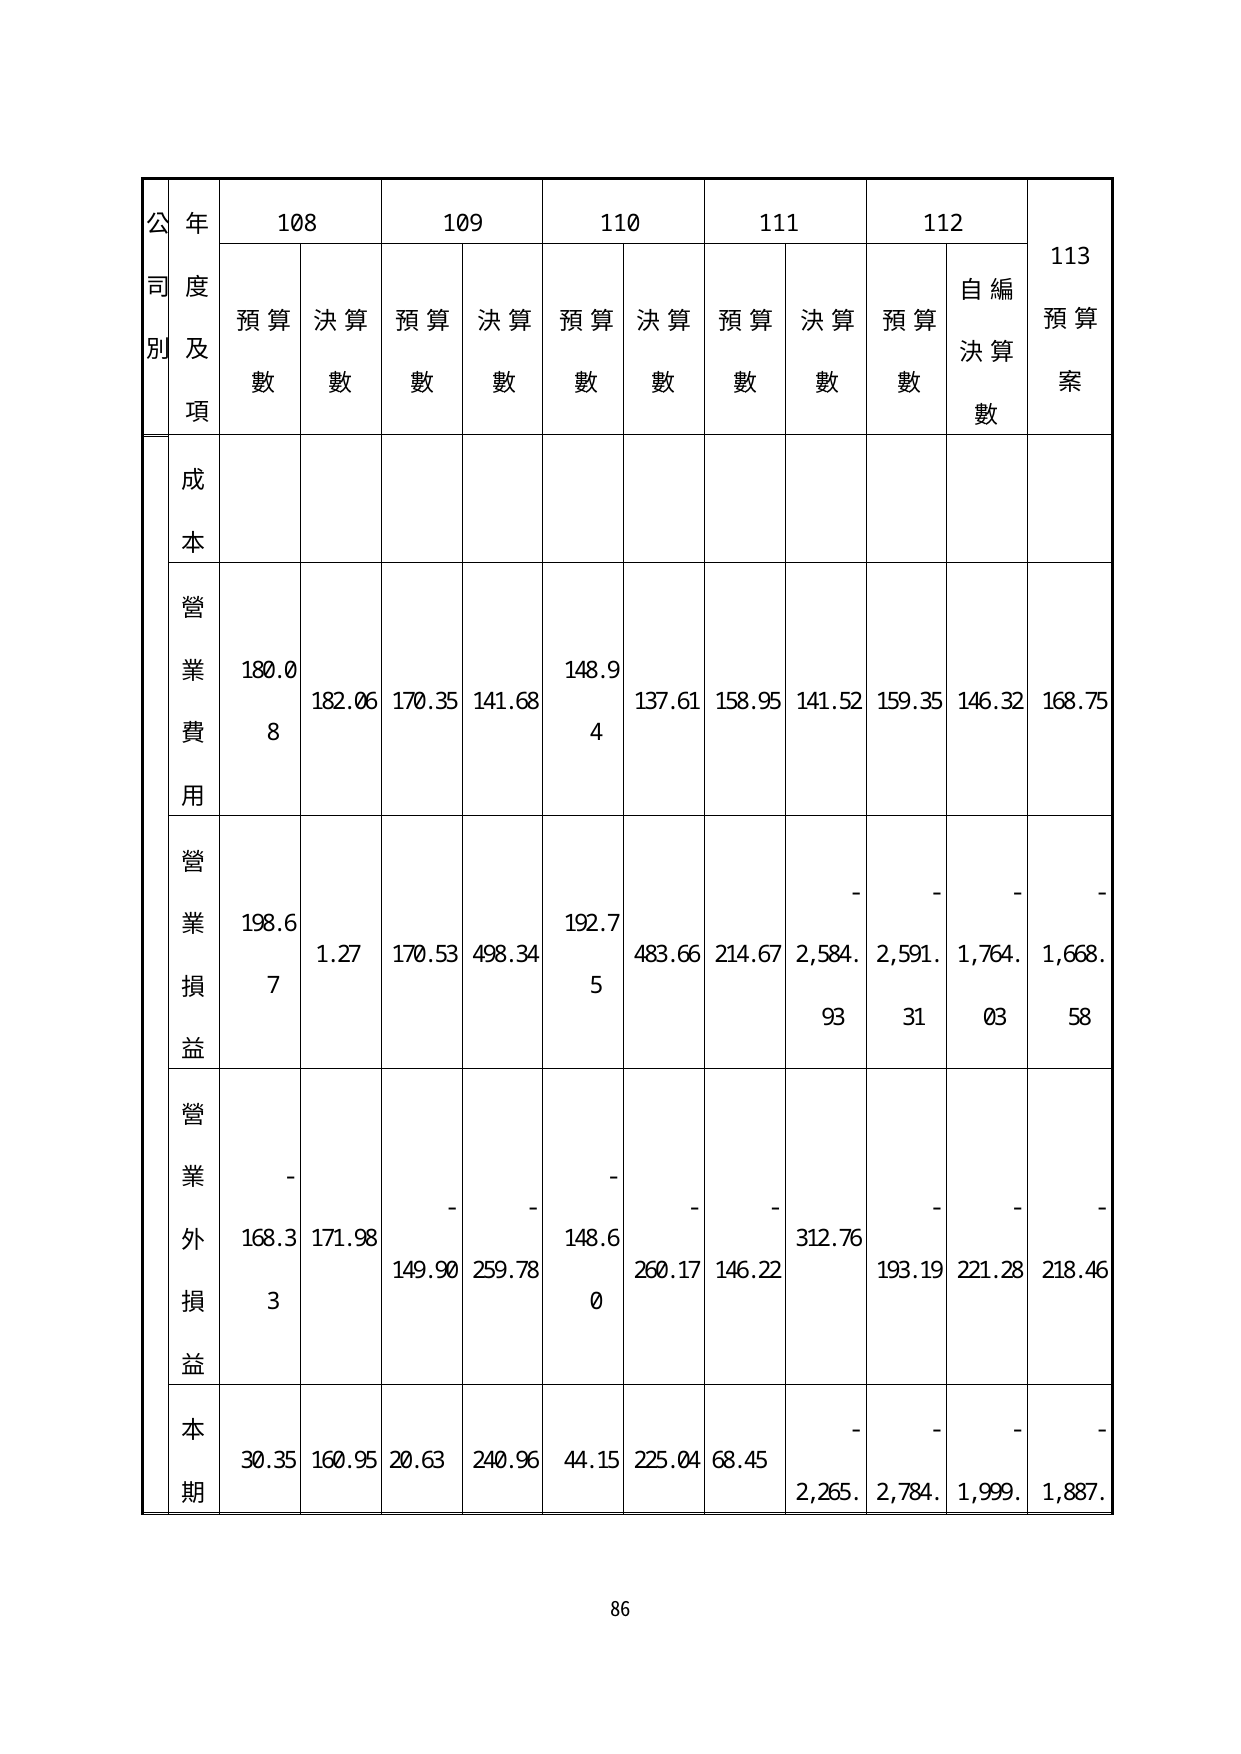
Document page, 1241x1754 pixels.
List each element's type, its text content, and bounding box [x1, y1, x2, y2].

table_cell 自編決算數 [947, 244, 1027, 433]
table_cell -2,591.31 [867, 816, 946, 1068]
table_cell 240.96 [463, 1385, 542, 1512]
table_cell 214.67 [705, 816, 785, 1068]
table_cell -218.46 [1028, 1069, 1111, 1383]
table_cell -259.78 [463, 1069, 542, 1383]
table_cell -1,668.58 [1028, 816, 1111, 1068]
table_cell 198.67 [220, 816, 300, 1068]
table_cell 營業費用 [169, 563, 219, 815]
table_cell -1,999. [947, 1385, 1027, 1512]
table_cell [144, 437, 168, 1512]
table_cell 168.75 [1028, 563, 1111, 815]
table_cell -221.28 [947, 1069, 1027, 1383]
table_header 112 [867, 180, 1027, 243]
table_cell 決算數 [786, 244, 866, 433]
table_cell -2,584.93 [786, 816, 866, 1068]
table_cell 225.04 [624, 1385, 704, 1512]
table_cell 483.66 [624, 816, 704, 1068]
table_cell 決算數 [624, 244, 704, 433]
table_cell 171.98 [301, 1069, 381, 1383]
table_cell 營業損益 [169, 816, 219, 1068]
table_cell 本期損益 [169, 1385, 219, 1512]
table_cell -148.60 [543, 1069, 623, 1383]
table_cell 312.76 [786, 1069, 866, 1383]
table_cell 182.06 [301, 563, 381, 815]
table_cell 141.68 [463, 563, 542, 815]
table_header 年度及項目 [169, 180, 219, 433]
table_header 公司別 [144, 180, 168, 433]
table_cell 預算數 [543, 244, 623, 433]
table_cell 141.52 [786, 563, 866, 815]
table_cell [463, 435, 542, 562]
table_cell 160.95 [301, 1385, 381, 1512]
table_cell -149.90 [382, 1069, 462, 1383]
table_cell 170.53 [382, 816, 462, 1068]
table_cell 決算數 [463, 244, 542, 433]
table_cell 預算數 [705, 244, 785, 433]
table_cell 180.08 [220, 563, 300, 815]
table_header 113 預算案 [1028, 180, 1111, 433]
table_cell [1028, 435, 1111, 562]
table_cell -1,764.03 [947, 816, 1027, 1068]
table_cell -193.19 [867, 1069, 946, 1383]
table_cell 192.75 [543, 816, 623, 1068]
table_cell [543, 435, 623, 562]
table_cell 159.35 [867, 563, 946, 815]
table_cell 137.61 [624, 563, 704, 815]
table_cell 決算數 [301, 244, 381, 433]
table_cell [624, 435, 704, 562]
table_cell 預算數 [220, 244, 300, 433]
table_cell 營業成本 [169, 435, 219, 562]
table_cell 44.15 [543, 1385, 623, 1512]
table_cell [947, 435, 1027, 562]
table_cell 預算數 [382, 244, 462, 433]
table_cell -168.33 [220, 1069, 300, 1383]
table_cell 20.63 [382, 1385, 462, 1512]
table_cell 預算數 [867, 244, 946, 433]
table_cell -2,784. [867, 1385, 946, 1512]
table_cell 146.32 [947, 563, 1027, 815]
table_cell -260.17 [624, 1069, 704, 1383]
table_cell -2,265. [786, 1385, 866, 1512]
table_header 111 [705, 180, 866, 243]
table_cell 148.94 [543, 563, 623, 815]
table_cell 158.95 [705, 563, 785, 815]
table_cell -146.22 [705, 1069, 785, 1383]
table_cell [382, 435, 462, 562]
table_cell 68.45 [705, 1385, 785, 1512]
table_cell 1.27 [301, 816, 381, 1068]
table_cell [705, 435, 785, 562]
table_cell [220, 435, 300, 562]
table_cell [786, 435, 866, 562]
table_header 108 [220, 180, 381, 243]
table_cell [301, 435, 381, 562]
table_header 110 [543, 180, 704, 243]
table_cell 170.35 [382, 563, 462, 815]
table_cell 30.35 [220, 1385, 300, 1512]
table_cell -1,887. [1028, 1385, 1111, 1512]
table_cell [867, 435, 946, 562]
table_cell 營業外損益 [169, 1069, 219, 1383]
table_cell 498.34 [463, 816, 542, 1068]
table_header 109 [382, 180, 542, 243]
